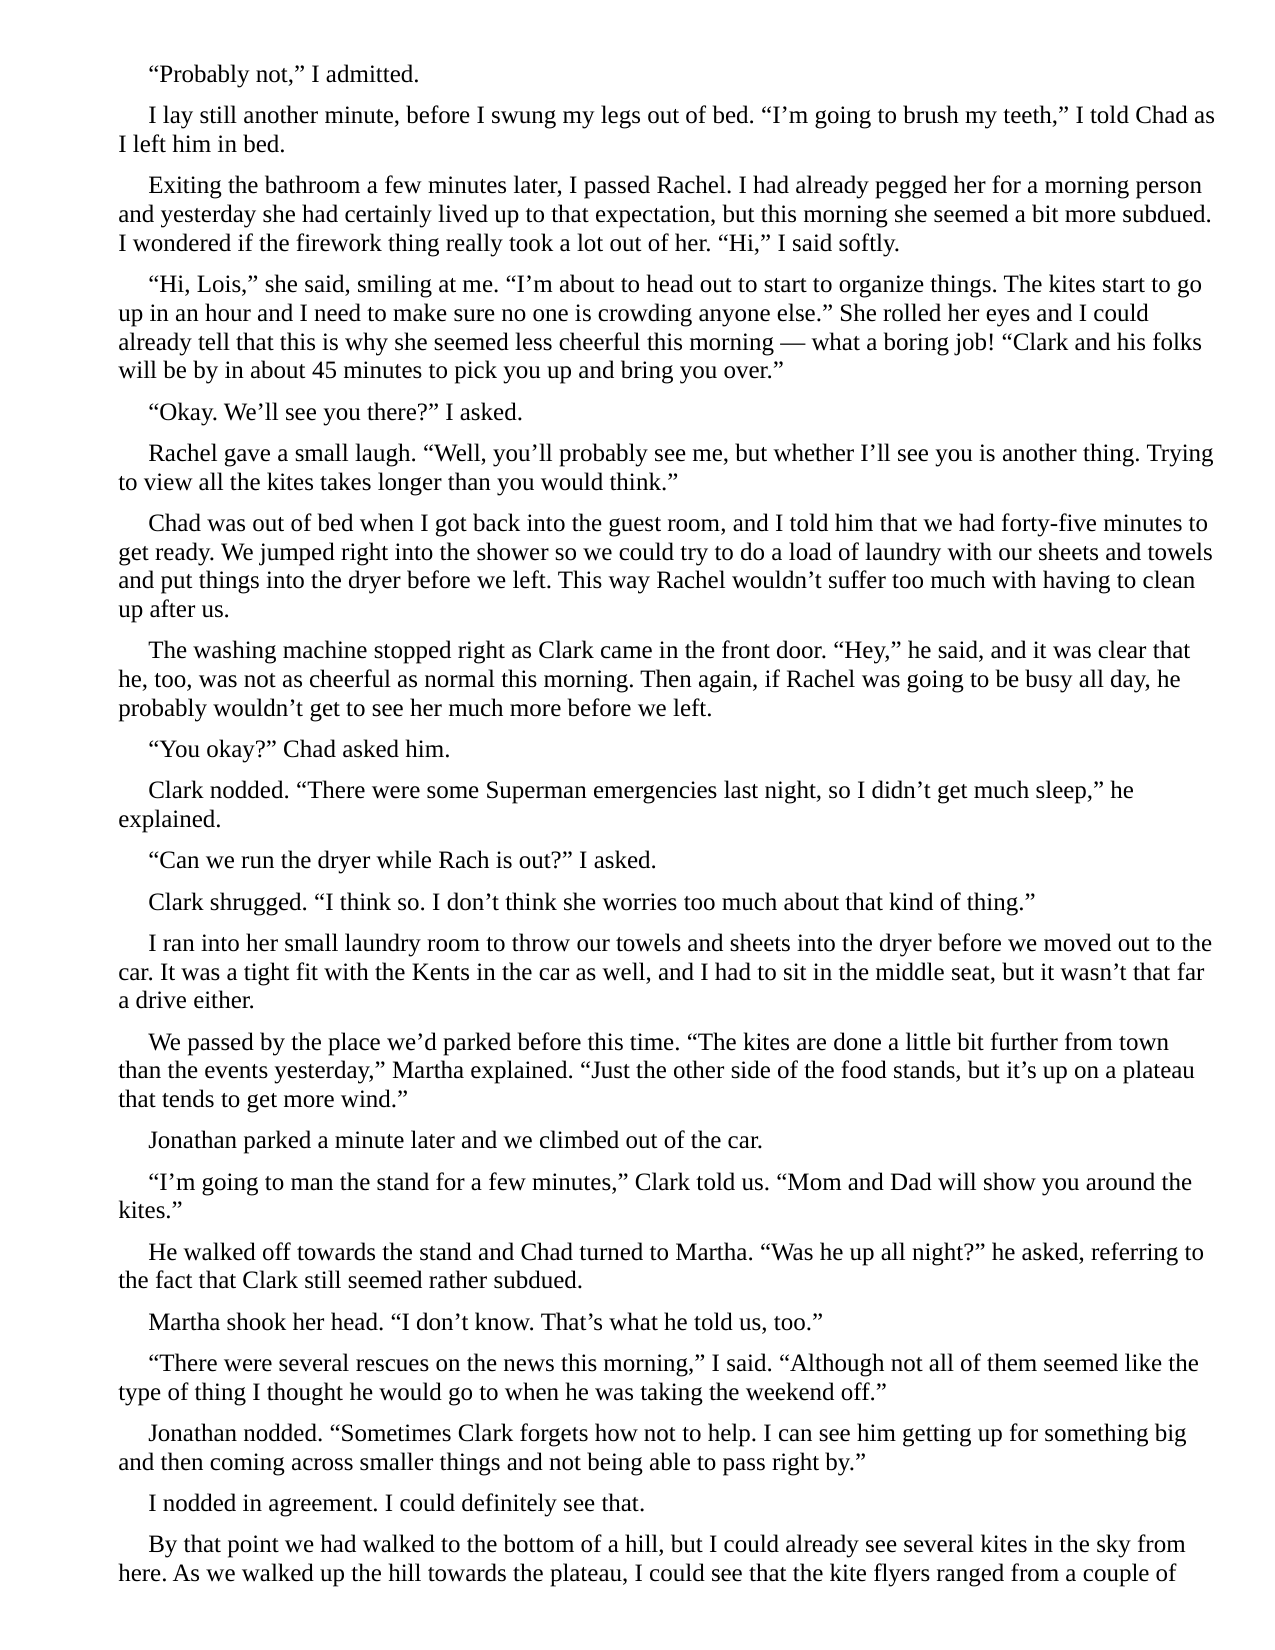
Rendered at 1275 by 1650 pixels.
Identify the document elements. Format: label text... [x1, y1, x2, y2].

text Clark nodded. “There were some Superman emergencies last night, so I didn’t get much sleep,” he explained. [118, 775, 1216, 833]
text “Probably not,” I admitted. [118, 59, 1216, 88]
text I ran into her small laundry room to throw our towels and sheets into the dryer before we moved out to the car. It was a tight fit with the Kents in the car as well, and I had to sit in the middle seat, but it wasn’t that far a drive either. [118, 928, 1216, 1014]
text Chad was out of bed when I got back into the guest room, and I told him that we had forty-five minutes to get ready. We jumped right into the shower so we could try to do a load of laundry with our sheets and towels and put things into the dryer before we left. This way Rachel wouldn’t suffer too much with having to clean up after us. [118, 508, 1216, 623]
text Clark shrugged. “I think so. I don’t think she worries too much about that kind of thing.” [118, 887, 1216, 915]
text “Can we run the dryer while Rach is out?” I asked. [118, 845, 1216, 874]
text “You okay?” Chad asked him. [118, 734, 1216, 763]
text I nodded in agreement. I could definitely see that. [118, 1488, 1216, 1517]
text We passed by the place we’d parked before this time. “The kites are done a little bit further from town than the events yesterday,” Martha explained. “Just the other side of the food stands, but it’s up on a plateau that tends to get more wind.” [118, 1027, 1216, 1113]
text “Okay. We’ll see you there?” I asked. [118, 397, 1216, 425]
text “There were several rescues on the news this morning,” I said. “Although not all of them seemed like the type of thing I thought he would go to when he was taking the weekend off.” [118, 1348, 1216, 1405]
text “I’m going to man the stand for a few minutes,” Clark told us. “Mom and Dad will show you around the kites.” [118, 1167, 1216, 1224]
text I lay still another minute, before I swung my legs out of bed. “I’m going to brush my teeth,” I told Chad as I left him in bed. [118, 100, 1216, 158]
text Exiting the bathroom a few minutes later, I passed Rachel. I had already pegged her for a morning person and yesterday she had certainly lived up to that expectation, but this morning she seemed a bit more subdued. I wondered if the firework thing really took a lot out of her. “Hi,” I said softly. [118, 170, 1216, 257]
text “Hi, Lois,” she said, smiling at me. “I’m about to head out to start to organize things. The kites start to go up in an hour and I need to make sure no one is crowding anyone else.” She rolled her eyes and I could already tell that this is why she seemed less cheerful this morning — what a boring job! “Clark and his folks will be by in about 45 minutes to pick you up and bring you over.” [118, 269, 1216, 384]
text The washing machine stopped right as Clark came in the front door. “Hey,” he said, and it was clear that he, too, was not as cheerful as normal this morning. Then again, if Rachel was going to be busy all day, he probably wouldn’t get to see her much more before we left. [118, 635, 1216, 722]
text By that point we had walked to the bottom of a hill, but I could already see several kites in the sky from here. As we walked up the hill towards the plateau, I could see that the kite flyers ranged from a couple of [118, 1529, 1216, 1587]
text Jonathan parked a minute later and we climbed out of the car. [118, 1125, 1216, 1154]
text Rachel gave a small laugh. “Well, you’ll probably see me, but whether I’ll see you is another thing. Trying to view all the kites takes longer than you would think.” [118, 438, 1216, 495]
text Martha shook her head. “I don’t know. That’s what he told us, too.” [118, 1307, 1216, 1335]
text Jonathan nodded. “Sometimes Clark forgets how not to help. I can see him getting up for something big and then coming across smaller things and not being able to pass right by.” [118, 1418, 1216, 1475]
text He walked off towards the stand and Chad turned to Martha. “Was he up all night?” he asked, referring to the fact that Clark still seemed rather subdued. [118, 1237, 1216, 1294]
